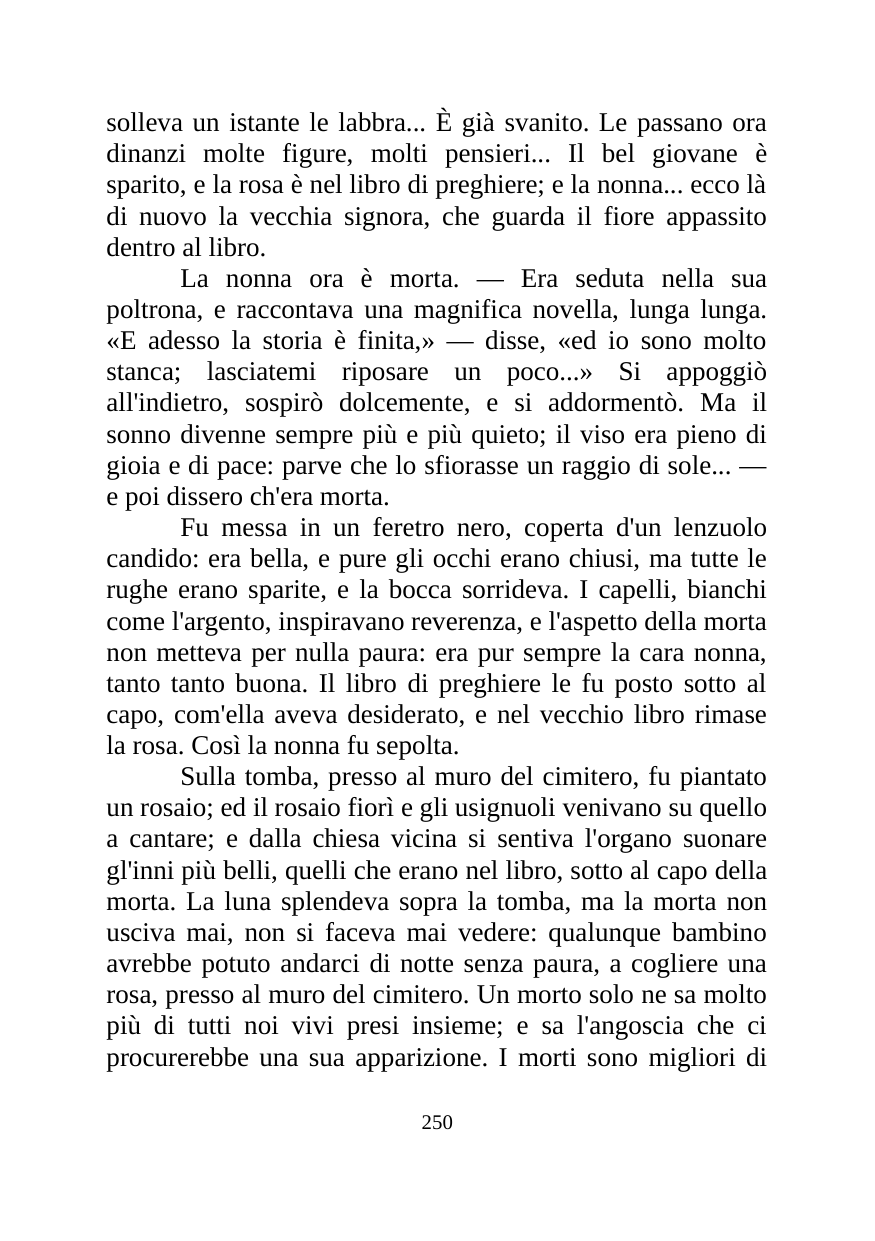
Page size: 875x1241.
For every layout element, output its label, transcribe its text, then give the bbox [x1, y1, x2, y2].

text solleva un istante le labbra... È già svanito. Le passano ora dinanzi molte figure, molti pensieri... Il bel giovane è sparito, e la rosa è nel libro di preghiere; e la nonna... ecco là di nuovo la vecchia signora, che guarda il fiore appassito dentro al libro. [106, 106, 768, 262]
text La nonna ora è morta. — Era seduta nella sua poltrona, e raccontava una magnifica novella, lunga lunga. «E adesso la storia è finita,» — disse, «ed io sono molto stanca; lasciatemi riposare un poco...» Si appoggiò all'indietro, sospirò dolcemente, e si addormentò. Ma il sonno divenne sempre più e più quieto; il viso era pieno di gioia e di pace: parve che lo sfiorasse un raggio di sole... — e poi dissero ch'era morta. [106, 262, 768, 511]
text Sulla tomba, presso al muro del cimitero, fu piantato un rosaio; ed il rosaio fiorì e gli usignuoli venivano su quello a cantare; e dalla chiesa vicina si sentiva l'organo suonare gl'inni più belli, quelli che erano nel libro, sotto al capo della morta. La luna splendeva sopra la tomba, ma la morta non usciva mai, non si faceva mai vedere: qualunque bambino avrebbe potuto andarci di notte senza paura, a cogliere una rosa, presso al muro del cimitero. Un morto solo ne sa molto più di tutti noi vivi presi insieme; e sa l'angoscia che ci procurerebbe una sua apparizione. I morti sono migliori di [106, 760, 768, 1072]
text Fu messa in un feretro nero, coperta d'un lenzuolo candido: era bella, e pure gli occhi erano chiusi, ma tutte le rughe erano sparite, e la bocca sorrideva. I capelli, bianchi come l'argento, inspiravano reverenza, e l'aspetto della morta non metteva per nulla paura: era pur sempre la cara nonna, tanto tanto buona. Il libro di preghiere le fu posto sotto al capo, com'ella aveva desiderato, e nel vecchio libro rimase la rosa. Così la nonna fu sepolta. [106, 511, 768, 760]
